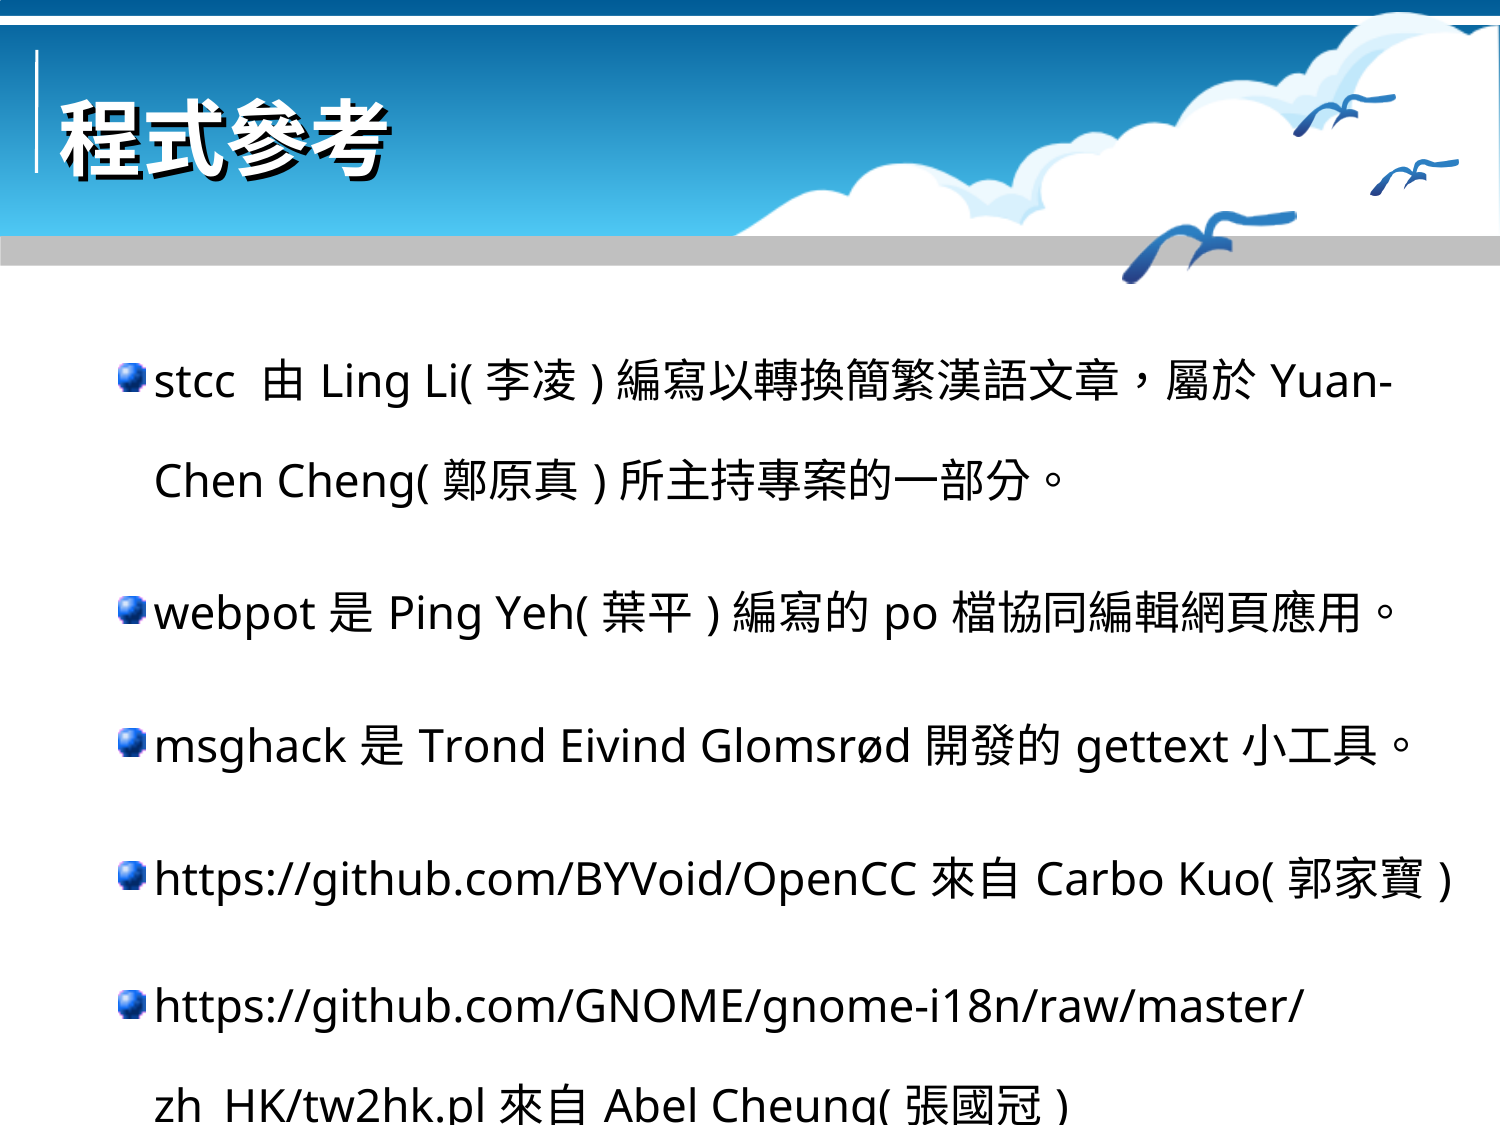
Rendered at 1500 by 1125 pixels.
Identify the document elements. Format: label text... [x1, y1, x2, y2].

list stcc 由Ling Li(李凌)編寫以轉換簡繁漢語文章，屬於Yuan-Chen Cheng(鄭原真)所主持專案的一部分。 webpot是Ping Yeh(葉平)編寫的po檔協同編輯網頁應用。 msghack是Trond Eivind Glomsrød開發的gettext小工具。 https://github.com/BYVoid/OpenCC來自Carbo Kuo(郭家寶) https://github.com/GNOME/gnome-i18n/raw/master/zh_HK/tw2hk.pl來自Abel Cheung(張國冠) [118, 311, 1465, 1087]
title 程式參考 [59, 73, 1465, 198]
picture [730, 12, 1500, 284]
